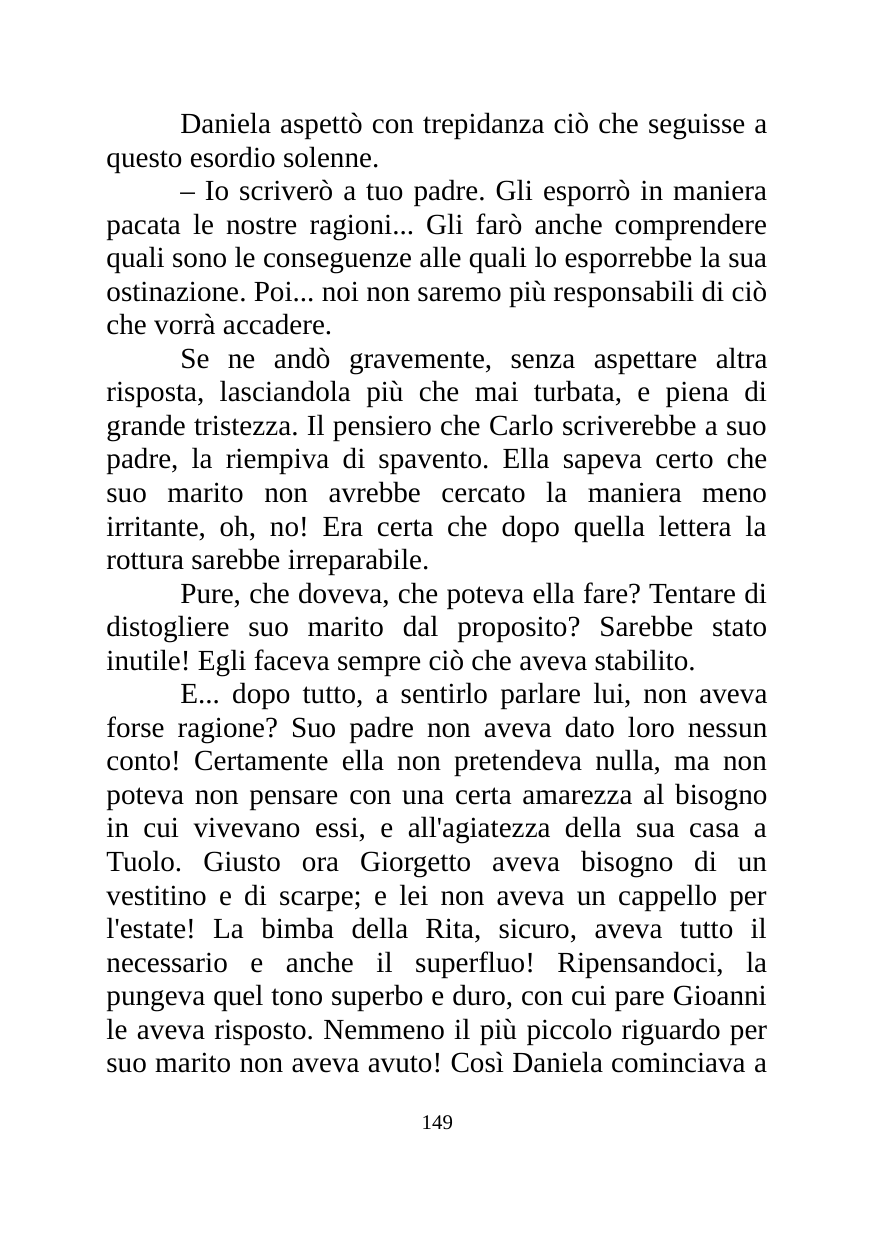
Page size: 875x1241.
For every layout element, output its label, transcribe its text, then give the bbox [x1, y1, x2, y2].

text – Io scriverò a tuo padre. Gli esporrò in maniera pacata le nostre ragioni... Gli farò anche comprendere quali sono le conseguenze alle quali lo esporrebbe la sua ostinazione. Poi... noi non saremo più responsabili di ciò che vorrà accadere. [106, 173, 768, 341]
text Pure, che doveva, che poteva ella fare? Tentare di distogliere suo marito dal proposito? Sarebbe stato inutile! Egli faceva sempre ciò che aveva stabilito. [106, 576, 768, 676]
text Se ne andò gravemente, senza aspettare altra risposta, lasciandola più che mai turbata, e piena di grande tristezza. Il pensiero che Carlo scriverebbe a suo padre, la riempiva di spavento. Ella sapeva certo che suo marito non avrebbe cercato la maniera meno irritante, oh, no! Era certa che dopo quella lettera la rottura sarebbe irreparabile. [106, 341, 768, 576]
text Daniela aspettò con trepidanza ciò che seguisse a questo esordio solenne. [106, 106, 768, 173]
text E... dopo tutto, a sentirlo parlare lui, non aveva forse ragione? Suo padre non aveva dato loro nessun conto! Certamente ella non pretendeva nulla, ma non poteva non pensare con una certa amarezza al bisogno in cui vivevano essi, e all'agiatezza della sua casa a Tuolo. Giusto ora Giorgetto aveva bisogno di un vestitino e di scarpe; e lei non aveva un cappello per l'estate! La bimba della Rita, sicuro, aveva tutto il necessario e anche il superfluo! Ripensandoci, la pungeva quel tono superbo e duro, con cui pare Gioanni le aveva risposto. Nemmeno il più piccolo riguardo per suo marito non aveva avuto! Così Daniela cominciava a [106, 676, 768, 1079]
